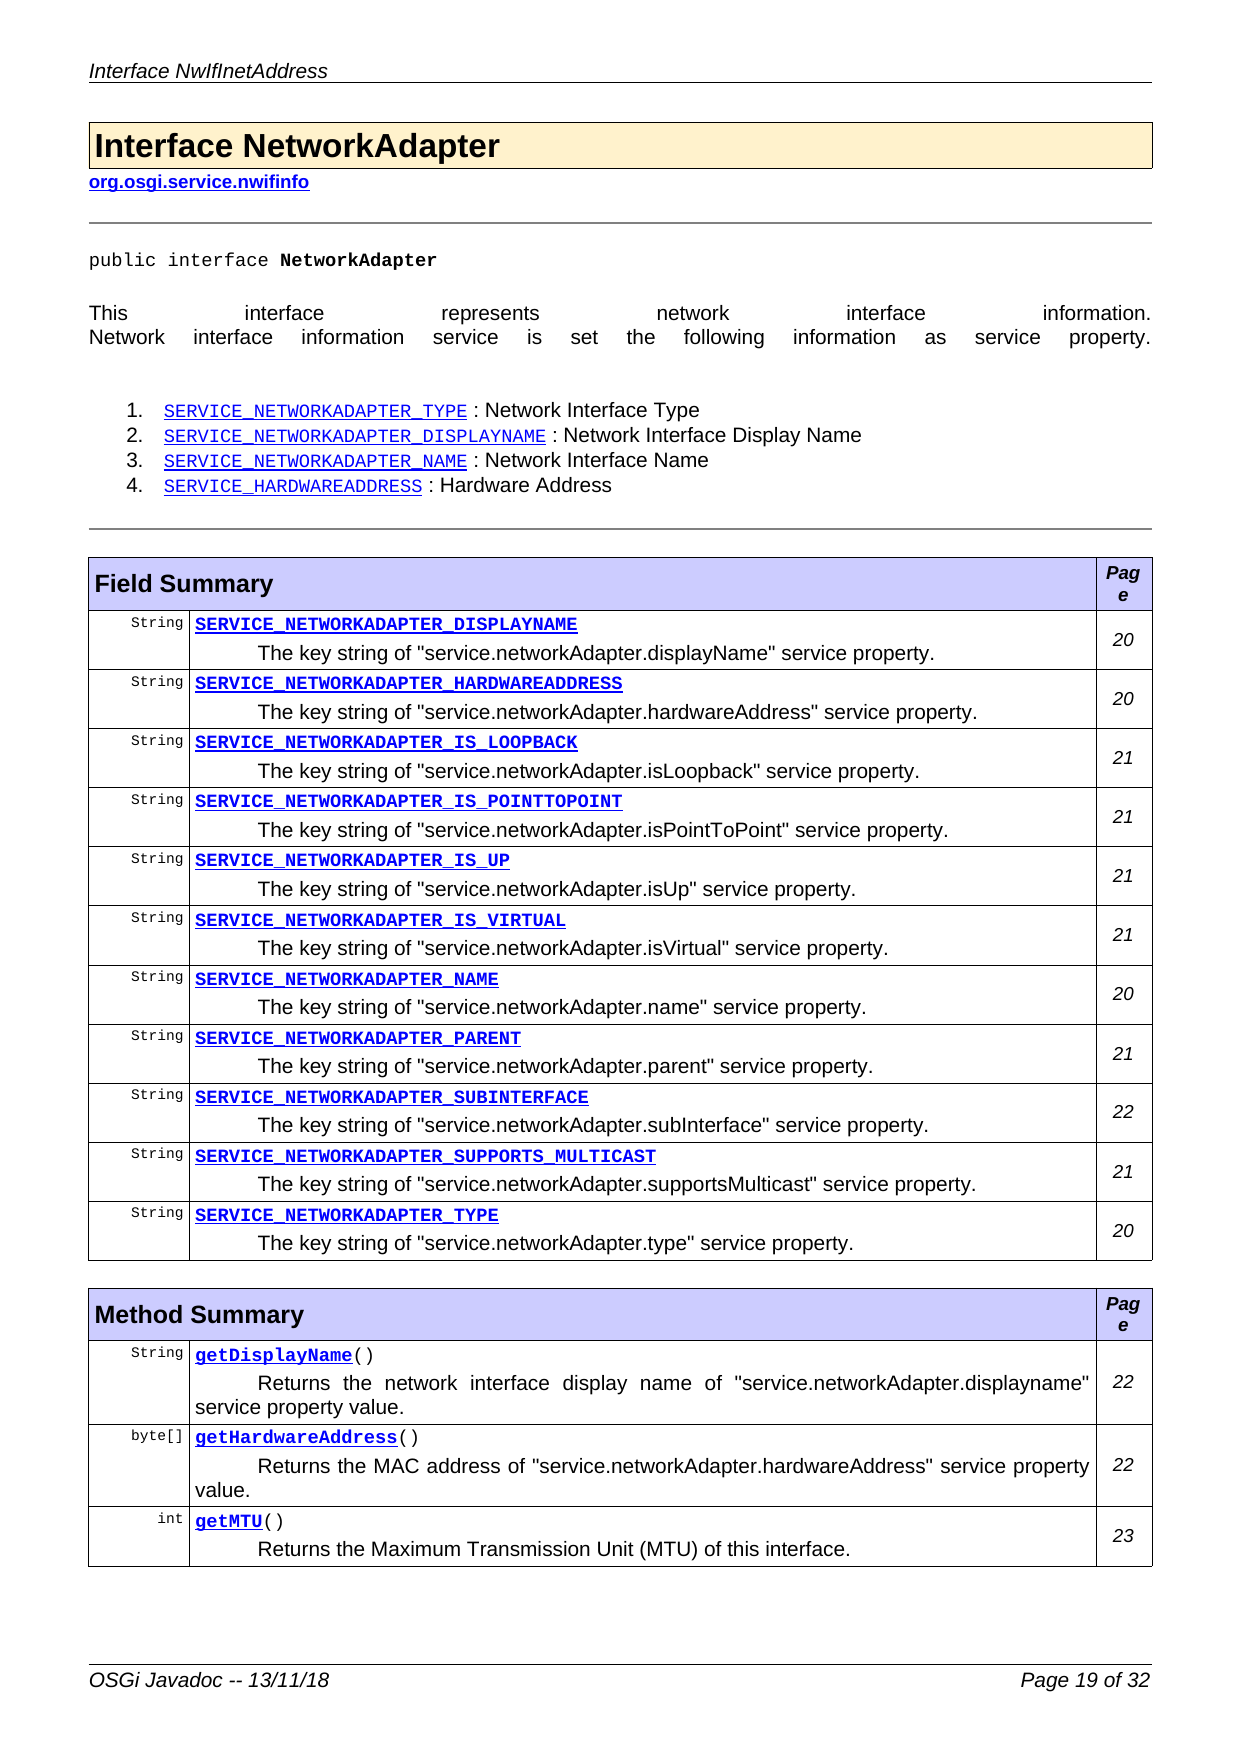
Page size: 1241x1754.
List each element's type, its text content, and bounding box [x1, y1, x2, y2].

table_header Page [1097, 1289, 1152, 1340]
table_cell int [89, 1507, 189, 1566]
table_cell 20 [1097, 670, 1152, 728]
table_cell String [89, 1341, 189, 1423]
table_header Page [1097, 558, 1152, 610]
table_cell 21 [1097, 847, 1152, 905]
table_cell String [89, 788, 189, 846]
list SERVICE_NETWORKADAPTER_NAME : Network Interface Name [126, 448, 1152, 473]
table_cell 20 [1097, 966, 1152, 1023]
table_cell getDisplayName() Returns the network interface display name of "service.networkAdapter.displayname" service property value. [190, 1341, 1096, 1423]
table_cell 21 [1097, 729, 1152, 787]
table_cell 21 [1097, 788, 1152, 846]
table_cell String [89, 729, 189, 787]
table_cell SERVICE_NETWORKADAPTER_IS_POINTTOPOINT The key string of "service.networkAdapter.isPointToPoint" service property. [190, 788, 1096, 846]
table_cell 21 [1097, 1025, 1152, 1083]
table_cell String [89, 906, 189, 964]
table_cell SERVICE_NETWORKADAPTER_DISPLAYNAME The key string of "service.networkAdapter.displayName" service property. [190, 611, 1096, 669]
table_cell getMTU() Returns the Maximum Transmission Unit (MTU) of this interface. [190, 1507, 1096, 1566]
text org.osgi.service.nwifinfo [88, 171, 1152, 193]
table_cell 22 [1097, 1084, 1152, 1142]
table_cell SERVICE_NETWORKADAPTER_NAME The key string of "service.networkAdapter.name" service property. [190, 966, 1096, 1023]
table_cell String [89, 847, 189, 905]
table_header Field Summary [89, 558, 1096, 610]
table_cell 20 [1097, 611, 1152, 669]
table_cell 21 [1097, 1143, 1152, 1201]
table_cell 22 [1097, 1425, 1152, 1506]
table_cell String [89, 1025, 189, 1083]
text public interface NetworkAdapter [88, 250, 1152, 272]
table_cell String [89, 966, 189, 1023]
table_cell 22 [1097, 1341, 1152, 1423]
table_cell SERVICE_NETWORKADAPTER_IS_UP The key string of "service.networkAdapter.isUp" service property. [190, 847, 1096, 905]
table_cell 23 [1097, 1507, 1152, 1566]
table_cell SERVICE_NETWORKADAPTER_HARDWAREADDRESS The key string of "service.networkAdapter.hardwareAddress" service property. [190, 670, 1096, 728]
subtitle Interface NetworkAdapter [90, 123, 1152, 168]
table_cell SERVICE_NETWORKADAPTER_IS_LOOPBACK The key string of "service.networkAdapter.isLoopback" service property. [190, 729, 1096, 787]
list SERVICE_HARDWAREADDRESS : Hardware Address [126, 473, 1152, 498]
list SERVICE_NETWORKADAPTER_TYPE : Network Interface Type [126, 398, 1152, 423]
table_header Method Summary [89, 1289, 1096, 1340]
text This interface represents network interface information. Network interface information service is set the following information as service property. [88, 301, 1152, 373]
table_cell SERVICE_NETWORKADAPTER_IS_VIRTUAL The key string of "service.networkAdapter.isVirtual" service property. [190, 906, 1096, 964]
table_cell SERVICE_NETWORKADAPTER_TYPE The key string of "service.networkAdapter.type" service property. [190, 1202, 1096, 1260]
table_cell String [89, 670, 189, 728]
table_cell SERVICE_NETWORKADAPTER_PARENT The key string of "service.networkAdapter.parent" service property. [190, 1025, 1096, 1083]
table_cell getHardwareAddress() Returns the MAC address of "service.networkAdapter.hardwareAddress" service property value. [190, 1425, 1096, 1506]
list SERVICE_NETWORKADAPTER_DISPLAYNAME : Network Interface Display Name [126, 423, 1152, 448]
table_cell byte[] [89, 1425, 189, 1506]
table_cell 21 [1097, 906, 1152, 964]
table_cell SERVICE_NETWORKADAPTER_SUPPORTS_MULTICAST The key string of "service.networkAdapter.supportsMulticast" service property. [190, 1143, 1096, 1201]
table_cell String [89, 1084, 189, 1142]
table_cell SERVICE_NETWORKADAPTER_SUBINTERFACE The key string of "service.networkAdapter.subInterface" service property. [190, 1084, 1096, 1142]
table_cell String [89, 611, 189, 669]
table_cell String [89, 1143, 189, 1201]
table_cell 20 [1097, 1202, 1152, 1260]
table_cell String [89, 1202, 189, 1260]
